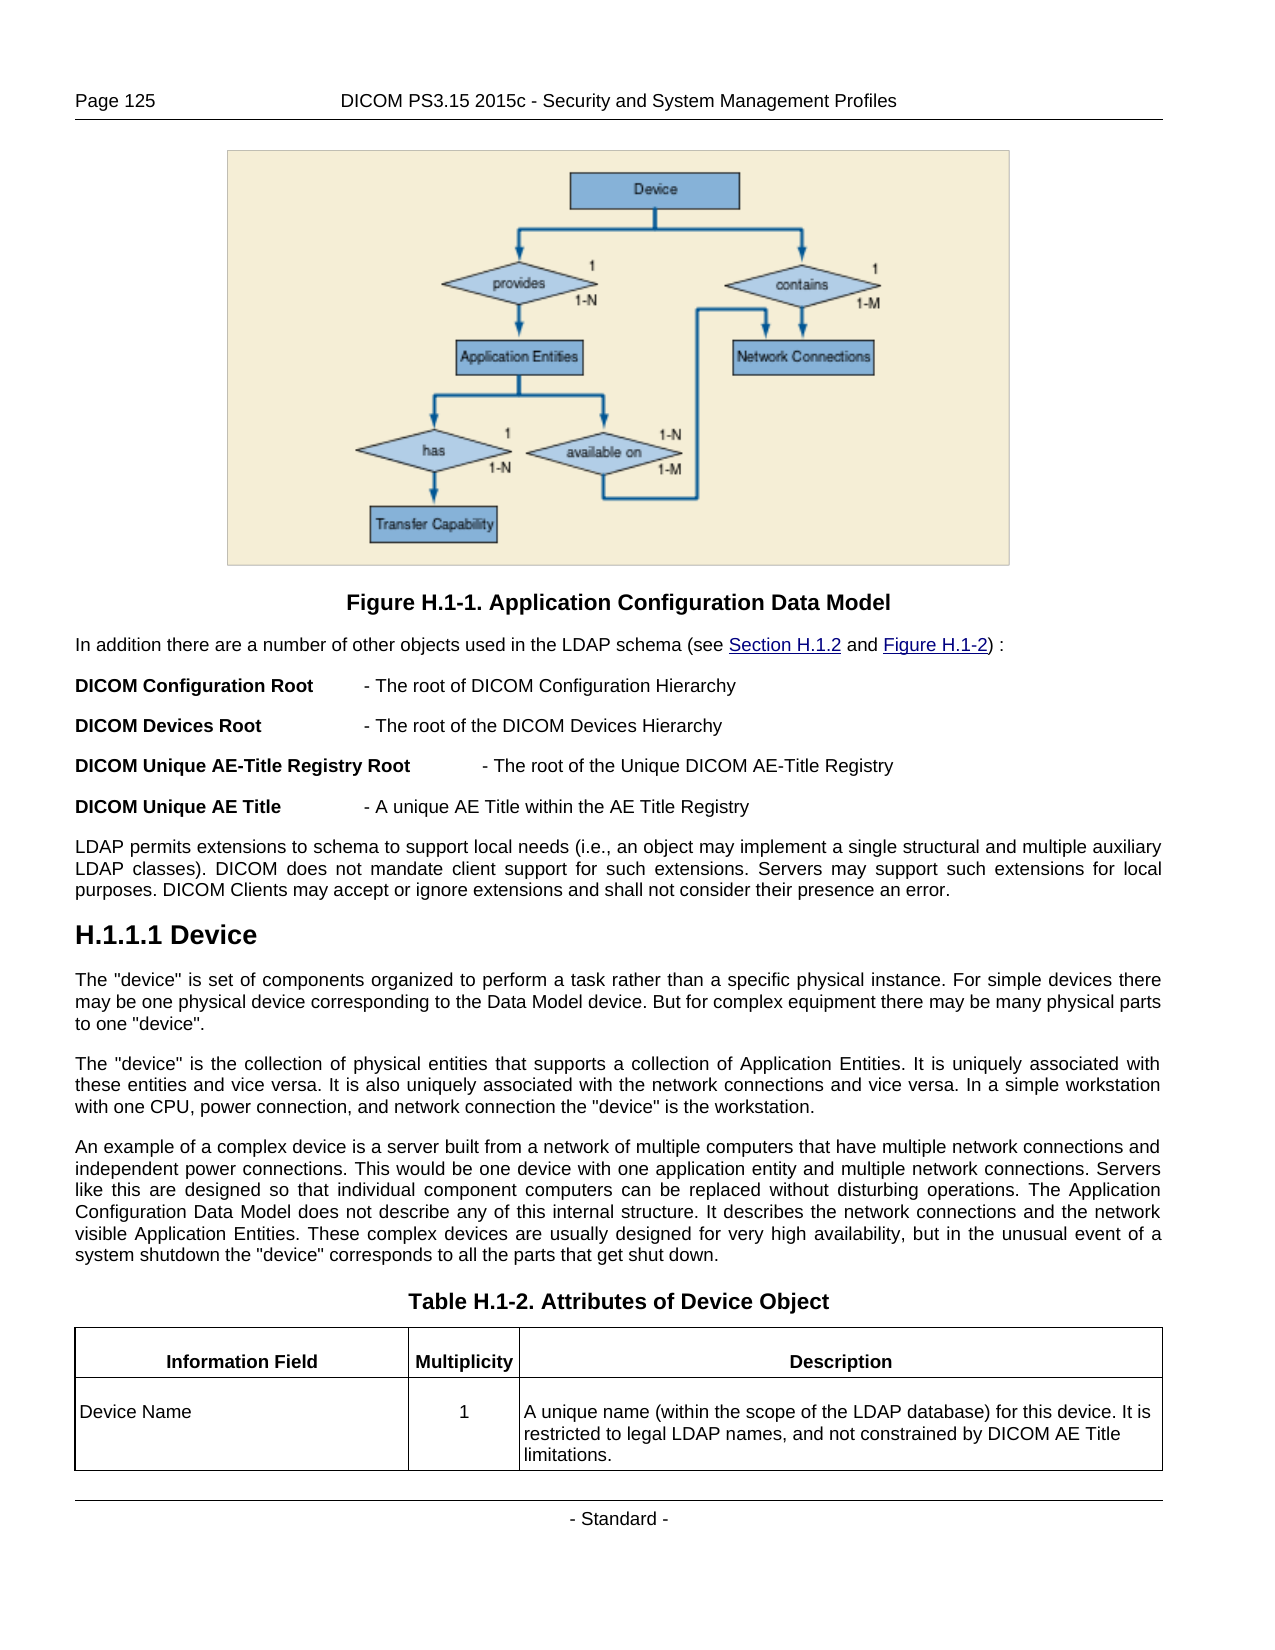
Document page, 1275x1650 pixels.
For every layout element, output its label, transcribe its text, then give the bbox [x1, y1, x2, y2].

table_cell 1 [409, 1378, 519, 1470]
text LDAP permits extensions to schema to support local needs (i.e., an object may implement a single structural and multiple auxiliary LDAP classes). DICOM does not mandate client support for such extensions. Servers may support such extensions for local purposes. DICOM Clients may accept or ignore extensions and shall not consider their presence an error. [75, 836, 1162, 900]
table_header Multiplicity [409, 1328, 519, 1377]
text The "device" is set of components organized to perform a task rather than a specific physical instance. For simple devices there may be one physical device corresponding to the Data Model device. But for complex equipment there may be many physical parts to one "device". [75, 969, 1162, 1034]
table_header Description [520, 1328, 1162, 1377]
table_header Information Field [76, 1328, 408, 1377]
text DICOM Unique AE Title - A unique AE Title within the AE Title Registry [75, 795, 1162, 817]
text DICOM Configuration Root - The root of DICOM Configuration Hierarchy [75, 674, 1162, 696]
text DICOM Devices Root - The root of the DICOM Devices Hierarchy [75, 715, 1162, 736]
text The "device" is the collection of physical entities that supports a collection of Application Entities. It is uniquely associated with these entities and vice versa. It is also uniquely associated with the network connections and vice versa. In a simple workstation with one CPU, power connection, and network connection the "device" is the workstation. [75, 1053, 1162, 1117]
text H.1.1.1 Device [75, 919, 1162, 950]
table_cell Device Name [76, 1378, 408, 1470]
text In addition there are a number of other objects used in the LDAP schema (see Section H.1.2 and Figure H.1-2) : [75, 634, 1162, 656]
text Table H.1-2. Attributes of Device Object [75, 1288, 1162, 1314]
text Figure H.1-1. Application Configuration Data Model [75, 589, 1162, 615]
table_cell A unique name (within the scope of the LDAP database) for this device. It is restricted to legal LDAP names, and not constrained by DICOM AE Title limitations. [520, 1378, 1162, 1470]
text An example of a complex device is a server built from a network of multiple computers that have multiple network connections and independent power connections. This would be one device with one application entity and multiple network connections. Servers like this are designed so that individual component computers can be replaced without disturbing operations. The Application Configuration Data Model does not describe any of this internal structure. It describes the network connections and the network visible Application Entities. These complex devices are usually designed for very high availability, but in the unusual event of a system shutdown the "device" corresponds to all the parts that get shut down. [75, 1136, 1162, 1265]
picture [226, 150, 1011, 567]
text DICOM Unique AE-Title Registry Root - The root of the Unique DICOM AE-Title Registry [75, 755, 1162, 777]
